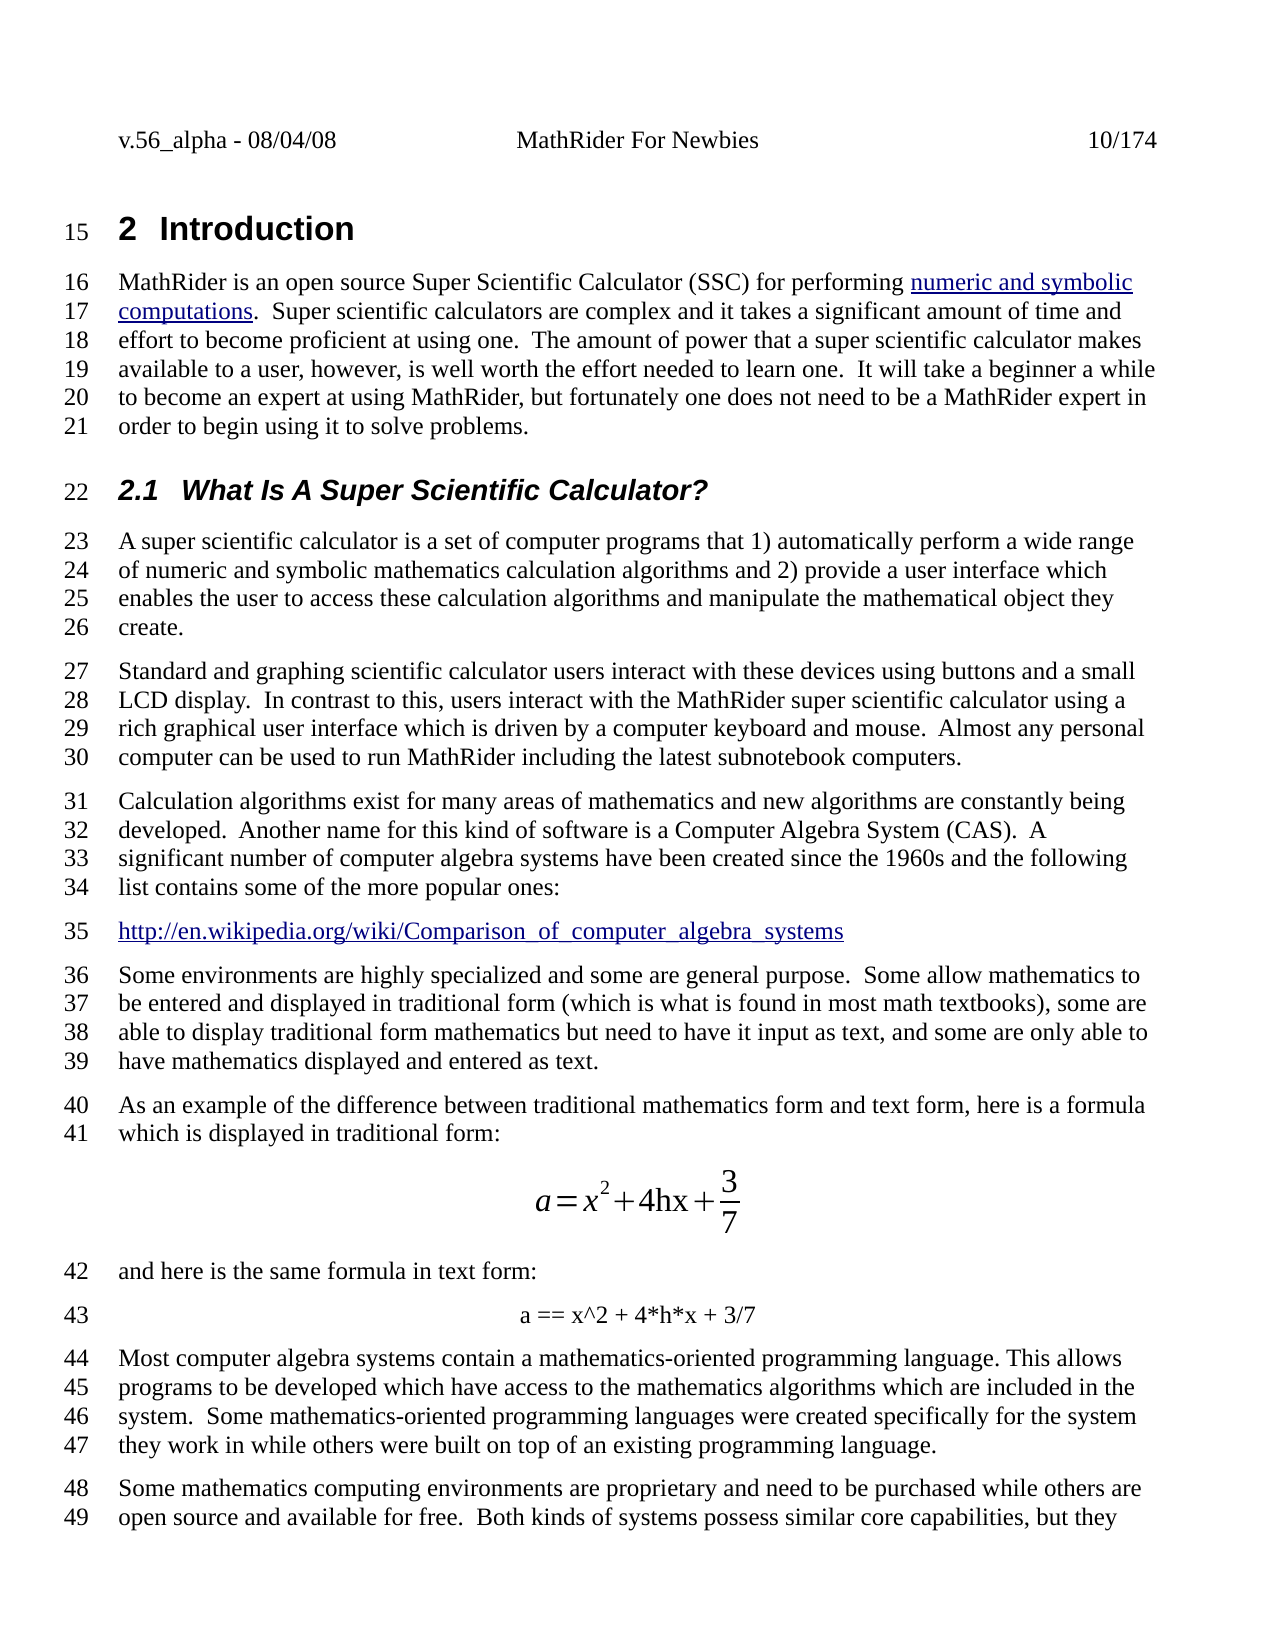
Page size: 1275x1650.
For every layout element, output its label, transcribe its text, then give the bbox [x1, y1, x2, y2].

text and here is the same formula in text form: [118, 1256, 1157, 1285]
text As an example of the difference between traditional mathematics form and text form, here is a formula which is displayed in traditional form: [118, 1090, 1157, 1147]
text Most computer algebra systems contain a mathematics-oriented programming language. This allows programs to be developed which have access to the mathematics algorithms which are included in the system. Some mathematics-oriented programming languages were created specifically for the system they work in while others were built on top of an existing programming language. [118, 1343, 1157, 1458]
text Some environments are highly specialized and some are general purpose. Some allow mathematics to be entered and displayed in traditional form (which is what is found in most math textbooks), some are able to display traditional form mathematics but need to have it input as text, and some are only able to have mathematics displayed and entered as text. [118, 960, 1157, 1075]
subtitle What Is A Super Scientific Calculator? [118, 472, 1157, 506]
text http://en.wikipedia.org/wiki/Comparison_of_computer_algebra_systems [118, 916, 1157, 945]
text a == x^2 + 4*h*x + 3/7 [118, 1300, 1157, 1328]
subtitle Introduction [118, 209, 1157, 247]
text Standard and graphing scientific calculator users interact with these devices using buttons and a small LCD display. In contrast to this, users interact with the MathRider super scientific calculator using a rich graphical user interface which is driven by a computer keyboard and mouse. Almost any personal computer can be used to run MathRider including the latest subnotebook computers. [118, 656, 1157, 771]
text A super scientific calculator is a set of computer programs that 1) automatically perform a wide range of numeric and symbolic mathematics calculation algorithms and 2) provide a user interface which enables the user to access these calculation algorithms and manipulate the mathematical object they create. [118, 526, 1157, 641]
text Calculation algorithms exist for many areas of mathematics and new algorithms are constantly being developed. Another name for this kind of software is a Computer Algebra System (CAS). A significant number of computer algebra systems have been created since the 1960s and the following list contains some of the more popular ones: [118, 786, 1157, 901]
text MathRider is an open source Super Scientific Calculator (SSC) for performing numeric and symbolic computations. Super scientific calculators are complex and it takes a significant amount of time and effort to become proficient at using one. The amount of power that a super scientific calculator makes available to a user, however, is well worth the effort needed to learn one. It will take a beginner a while to become an expert at using MathRider, but fortunately one does not need to be a MathRider expert in order to begin using it to solve problems. [118, 267, 1157, 440]
text Some mathematics computing environments are proprietary and need to be purchased while others are open source and available for free. Both kinds of systems possess similar core capabilities, but they [118, 1473, 1157, 1531]
